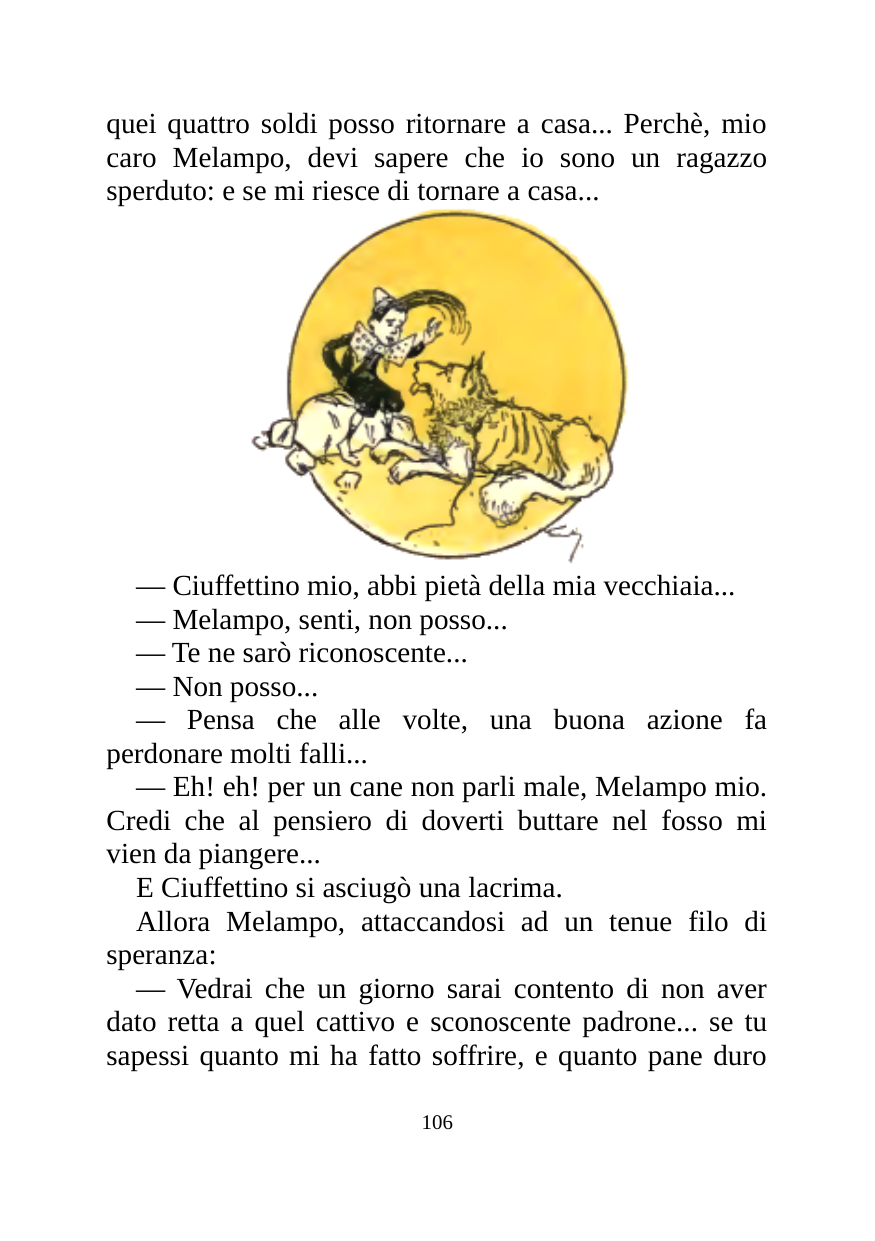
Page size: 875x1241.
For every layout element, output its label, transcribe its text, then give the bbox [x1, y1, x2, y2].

text E Ciuffettino si asciugò una lacrima. [106, 870, 768, 904]
text — Non posso... [106, 669, 768, 702]
text — Ciuffettino mio, abbi pietà della mia vecchiaia... [106, 569, 768, 602]
text Allora Melampo, attaccandosi ad un tenue filo di speranza: [106, 904, 768, 971]
text — Pensa che alle volte, una buona azione fa perdonare molti falli... [106, 702, 768, 769]
text quei quattro soldi posso ritornare a casa... Perchè, mio caro Melampo, devi sapere che io sono un ragazzo sperduto: e se mi riesce di tornare a casa... [106, 106, 768, 207]
text — Eh! eh! per un cane non parli male, Melampo mio. Credi che al pensiero di doverti buttare nel fosso mi vien da piangere... [106, 769, 768, 870]
text — Melampo, senti, non posso... [106, 602, 768, 635]
picture [243, 206, 632, 569]
text — Te ne sarò riconoscente... [106, 635, 768, 669]
text — Vedrai che un giorno sarai contento di non aver dato retta a quel cattivo e sconoscente padrone... se tu sapessi quanto mi ha fatto soffrire, e quanto pane duro [106, 971, 768, 1071]
